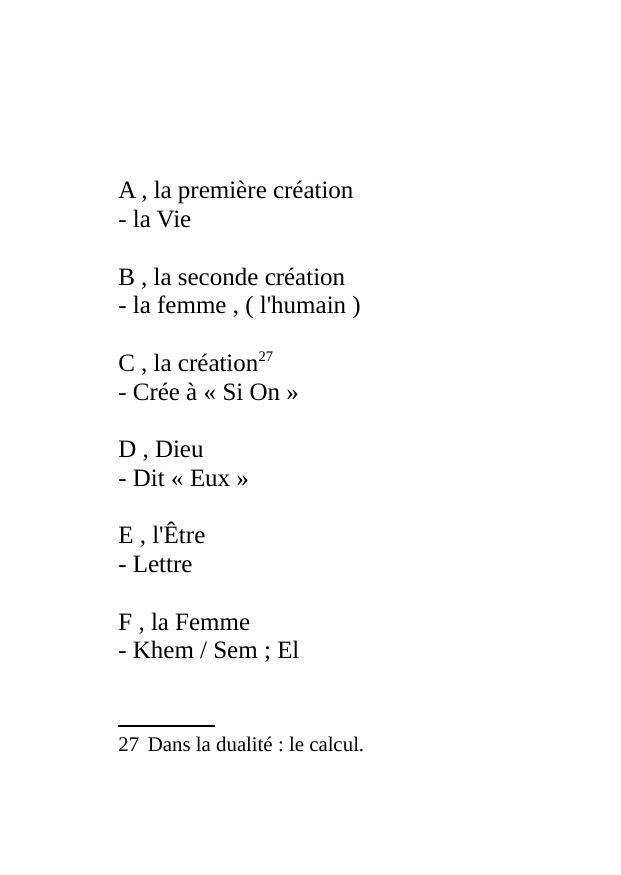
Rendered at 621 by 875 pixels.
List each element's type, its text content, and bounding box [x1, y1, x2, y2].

text D , Dieu [118, 434, 502, 463]
text C , la création [118, 348, 502, 377]
text - Crée à « Si On » [118, 377, 502, 406]
text B , la seconde création [118, 262, 502, 291]
text Dans la dualité : le calcul. [118, 732, 502, 756]
text - la femme , ( l'humain ) [118, 291, 502, 319]
text - la Vie [118, 204, 502, 233]
text A , la première création [118, 176, 502, 204]
text - Khem / Sem ; El [118, 636, 502, 664]
text E , l'Être [118, 521, 502, 549]
text - Lettre [118, 549, 502, 578]
text F , la Femme [118, 607, 502, 636]
text - Dit « Eux » [118, 463, 502, 492]
